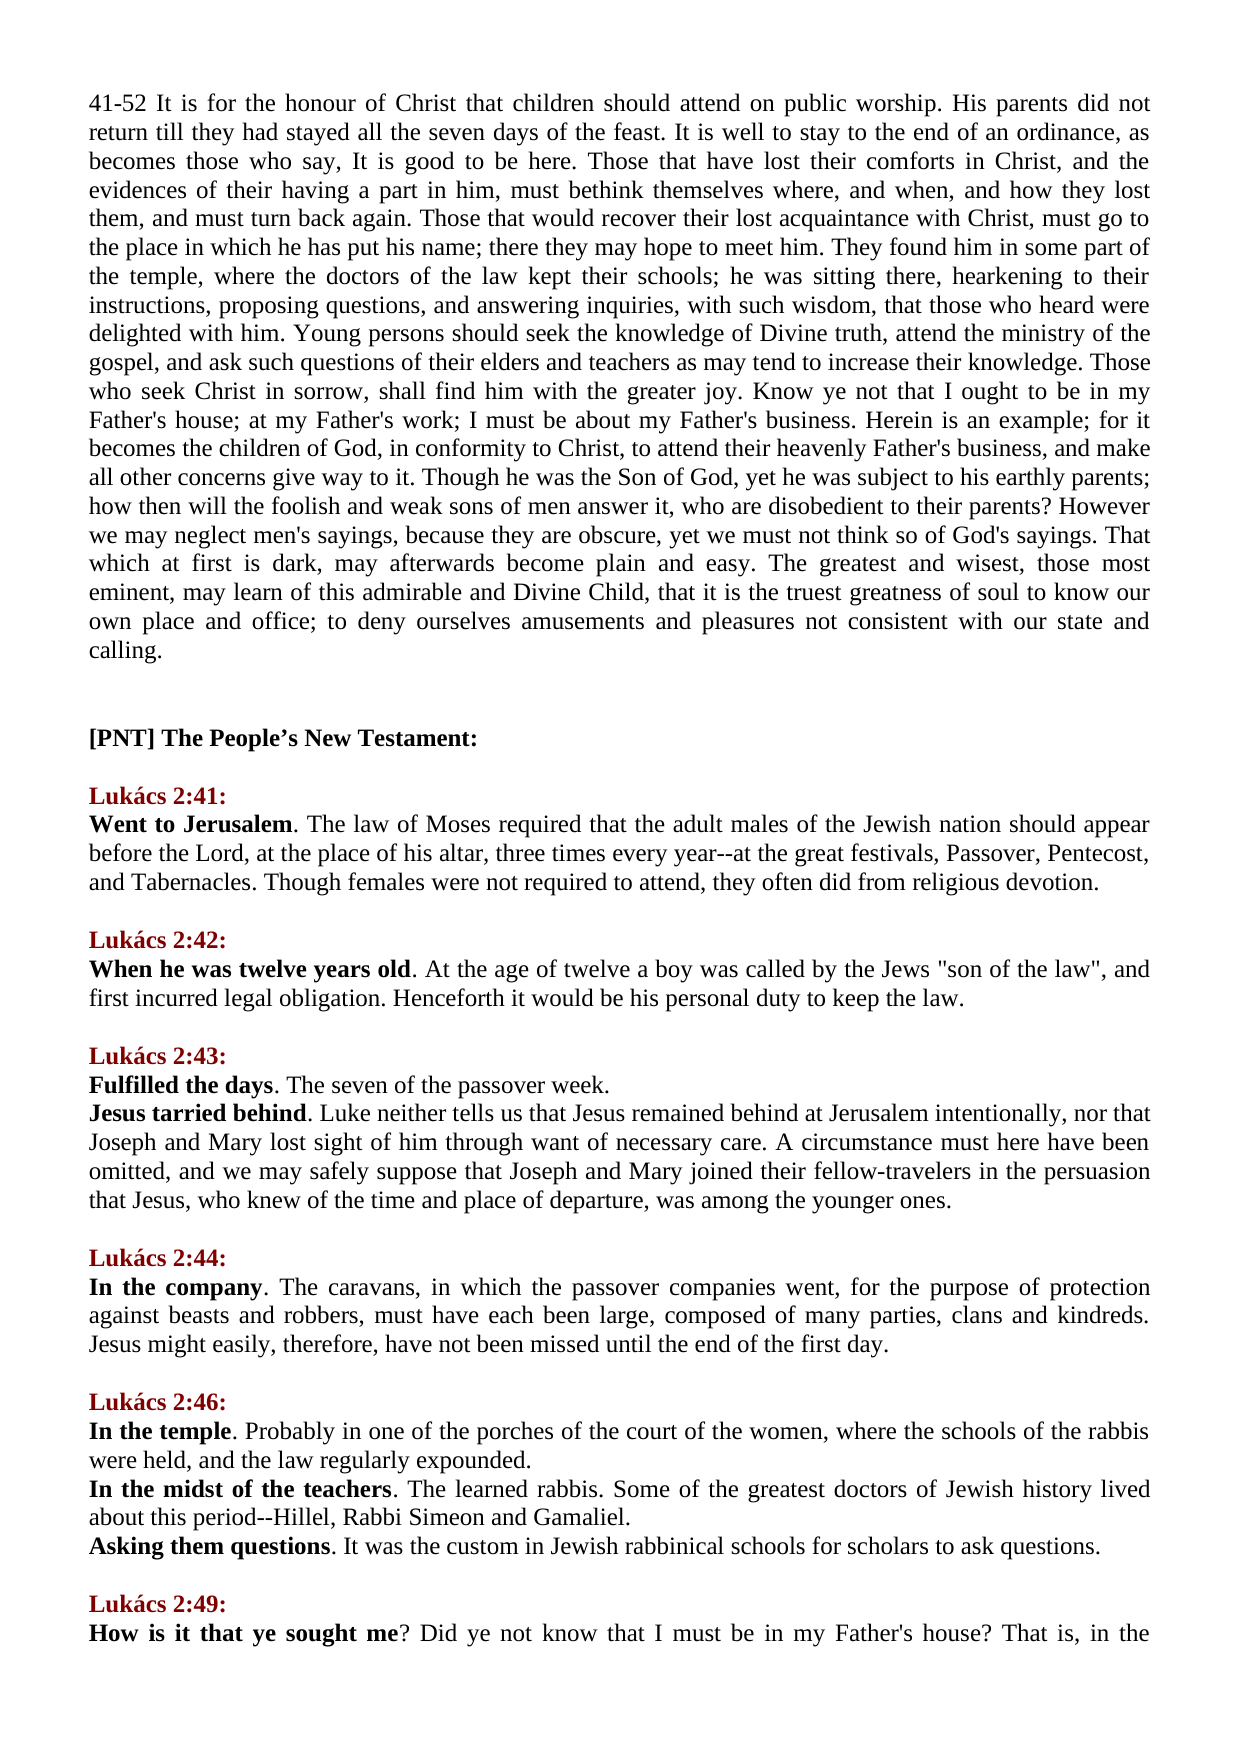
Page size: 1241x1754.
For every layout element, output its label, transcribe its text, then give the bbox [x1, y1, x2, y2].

text Lukács 2:42: [88, 925, 1152, 954]
text Went to Jerusalem. The law of Moses required that the adult males of the Jewish nation should appear before the Lord, at the place of his altar, three times every year--at the great festivals, Passover, Pentecost, and Tabernacles. Though females were not required to attend, they often did from religious devotion. [88, 809, 1152, 896]
text Lukács 2:41: [88, 781, 1152, 809]
text How is it that ye sought me? Did ye not know that I must be in my Father's house? That is, in the [88, 1618, 1152, 1647]
text In the temple. Probably in one of the porches of the court of the women, where the schools of the rabbis were held, and the law regularly expounded. In the midst of the teachers. The learned rabbis. Some of the greatest doctors of Jewish history lived about this period--Hillel, Rabbi Simeon and Gamaliel. Asking them questions. It was the custom in Jewish rabbinical schools for scholars to ask questions. [88, 1416, 1152, 1560]
text 41-52 It is for the honour of Christ that children should attend on public worship. His parents did not return till they had stayed all the seven days of the feast. It is well to stay to the end of an ordinance, as becomes those who say, It is good to be here. Those that have lost their comforts in Christ, and the evidences of their having a part in him, must bethink themselves where, and when, and how they lost them, and must turn back again. Those that would recover their lost acquaintance with Christ, must go to the place in which he has put his name; there they may hope to meet him. They found him in some part of the temple, where the doctors of the law kept their schools; he was sitting there, hearkening to their instructions, proposing questions, and answering inquiries, with such wisdom, that those who heard were delighted with him. Young persons should seek the knowledge of Divine truth, attend the ministry of the gospel, and ask such questions of their elders and teachers as may tend to increase their knowledge. Those who seek Christ in sorrow, shall find him with the greater joy. Know ye not that I ought to be in my Father's house; at my Father's work; I must be about my Father's business. Herein is an example; for it becomes the children of God, in conformity to Christ, to attend their heavenly Father's business, and make all other concerns give way to it. Though he was the Son of God, yet he was subject to his earthly parents; how then will the foolish and weak sons of men answer it, who are disobedient to their parents? However we may neglect men's sayings, because they are obscure, yet we must not think so of God's sayings. That which at first is dark, may afterwards become plain and easy. The greatest and wisest, those most eminent, may learn of this admirable and Divine Child, that it is the truest greatness of soul to know our own place and office; to deny ourselves amusements and pleasures not consistent with our state and calling. [88, 88, 1152, 663]
text [PNT] The People’s New Testament: [88, 723, 1152, 751]
text In the company. The caravans, in which the passover companies went, for the purpose of protection against beasts and robbers, must have each been large, composed of many parties, clans and kindreds. Jesus might easily, therefore, have not been missed until the end of the first day. [88, 1272, 1152, 1358]
text Fulfilled the days. The seven of the passover week. Jesus tarried behind. Luke neither tells us that Jesus remained behind at Jerusalem intentionally, nor that Joseph and Mary lost sight of him through want of necessary care. A circumstance must here have been omitted, and we may safely suppose that Joseph and Mary joined their fellow-travelers in the persuasion that Jesus, who knew of the time and place of departure, was among the younger ones. [88, 1070, 1152, 1213]
text Lukács 2:43: [88, 1041, 1152, 1070]
text Lukács 2:49: [88, 1589, 1152, 1618]
text Lukács 2:46: [88, 1387, 1152, 1416]
text Lukács 2:44: [88, 1243, 1152, 1272]
text When he was twelve years old. At the age of twelve a boy was called by the Jews "son of the law", and first incurred legal obligation. Henceforth it would be his personal duty to keep the law. [88, 954, 1152, 1012]
